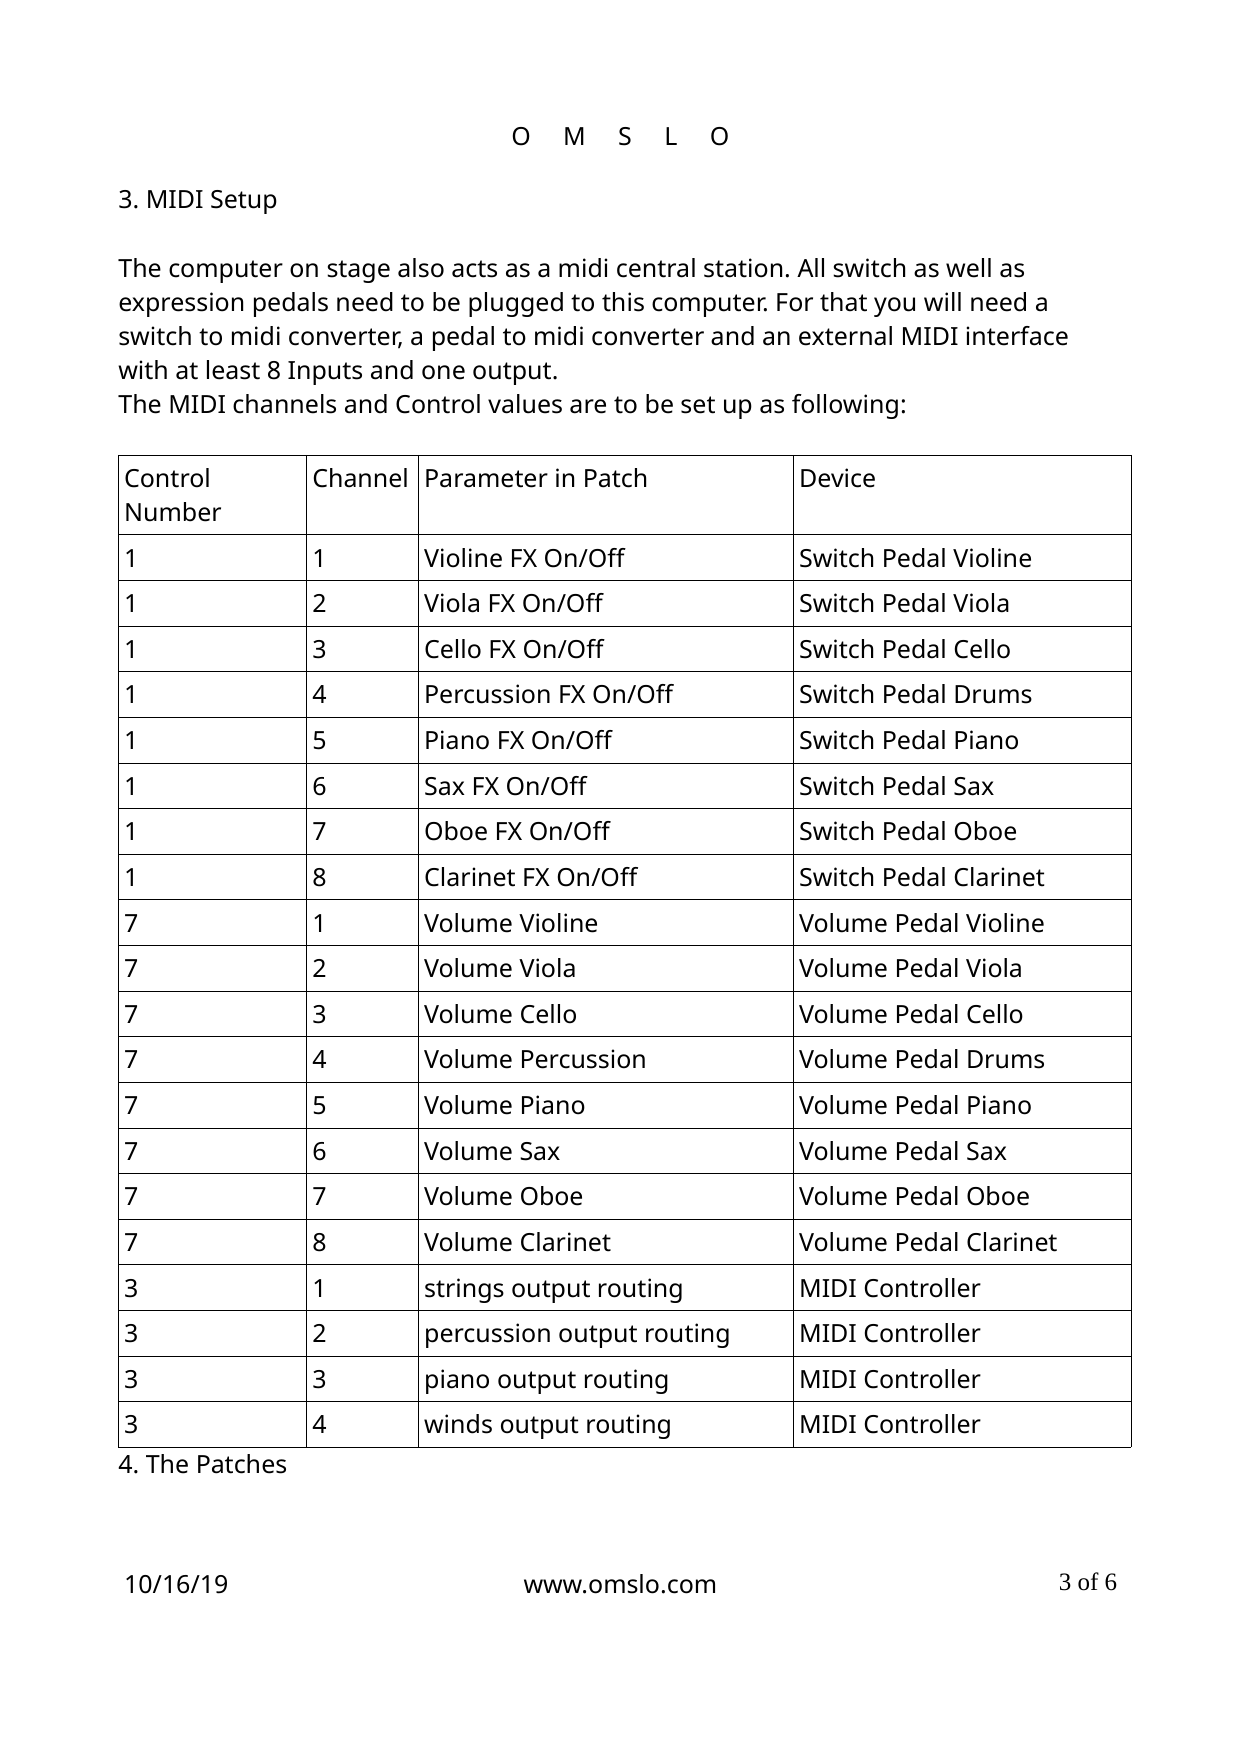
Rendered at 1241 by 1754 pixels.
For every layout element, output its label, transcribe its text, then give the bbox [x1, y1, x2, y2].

table_cell Percussion FX On/Off [419, 672, 793, 717]
table_cell 1 [119, 672, 306, 717]
table_cell Volume Pedal Violine [794, 900, 1131, 945]
table_cell Volume Pedal Sax [794, 1129, 1131, 1173]
table_cell 4 [307, 672, 418, 717]
table_cell Volume Oboe [419, 1174, 793, 1219]
table_cell 3 [119, 1357, 306, 1401]
table_cell 3 [307, 627, 418, 671]
table_cell Switch Pedal Clarinet [794, 855, 1131, 899]
table_cell 3 [119, 1311, 306, 1356]
table_cell Switch Pedal Cello [794, 627, 1131, 671]
table_cell Switch Pedal Violine [794, 535, 1131, 580]
table_cell 1 [307, 535, 418, 580]
table_cell Volume Sax [419, 1129, 793, 1173]
table_cell Switch Pedal Oboe [794, 809, 1131, 854]
table_cell 3 [119, 1402, 306, 1447]
table_header Device [794, 456, 1131, 534]
table_cell 7 [307, 809, 418, 854]
table_cell 3 [307, 992, 418, 1036]
text 4. The Patches [118, 1448, 1122, 1481]
table_header Control Number [119, 456, 306, 534]
table_cell Sax FX On/Off [419, 764, 793, 808]
table_cell 1 [119, 581, 306, 626]
table_cell Volume Cello [419, 992, 793, 1036]
table_cell MIDI Controller [794, 1265, 1131, 1310]
table_cell Clarinet FX On/Off [419, 855, 793, 899]
table_cell 2 [307, 581, 418, 626]
table_cell 3 [307, 1357, 418, 1401]
table_cell Switch Pedal Sax [794, 764, 1131, 808]
table_header Channel [307, 456, 418, 534]
text 3. MIDI Setup [118, 182, 1122, 216]
table_cell 6 [307, 1129, 418, 1173]
table_cell MIDI Controller [794, 1402, 1131, 1447]
table_cell Volume Pedal Clarinet [794, 1220, 1131, 1264]
table_cell Switch Pedal Drums [794, 672, 1131, 717]
table_header Parameter in Patch [419, 456, 793, 534]
table_cell Switch Pedal Piano [794, 718, 1131, 762]
table_cell 7 [119, 1037, 306, 1082]
table_cell Switch Pedal Viola [794, 581, 1131, 626]
table_cell percussion output routing [419, 1311, 793, 1356]
table_cell Volume Percussion [419, 1037, 793, 1082]
table_cell Oboe FX On/Off [419, 809, 793, 854]
table_cell 7 [119, 1083, 306, 1127]
table_cell 3 [119, 1265, 306, 1310]
table_cell Volume Viola [419, 946, 793, 991]
table_cell 7 [119, 1220, 306, 1264]
table_cell 7 [119, 992, 306, 1036]
table_cell piano output routing [419, 1357, 793, 1401]
table_cell 7 [119, 1174, 306, 1219]
table_cell Violine FX On/Off [419, 535, 793, 580]
table_cell Volume Pedal Viola [794, 946, 1131, 991]
table_cell 5 [307, 718, 418, 762]
text The MIDI channels and Control values are to be set up as following: [118, 387, 1122, 421]
table_cell 1 [119, 764, 306, 808]
table_cell 1 [119, 718, 306, 762]
table_cell 7 [119, 1129, 306, 1173]
table_cell Volume Clarinet [419, 1220, 793, 1264]
table_cell Volume Pedal Oboe [794, 1174, 1131, 1219]
table_cell Piano FX On/Off [419, 718, 793, 762]
table_cell 8 [307, 1220, 418, 1264]
table_cell Volume Pedal Drums [794, 1037, 1131, 1082]
table_cell 1 [307, 1265, 418, 1310]
table_cell 1 [119, 627, 306, 671]
table_cell 5 [307, 1083, 418, 1127]
table_cell strings output routing [419, 1265, 793, 1310]
table_cell Volume Piano [419, 1083, 793, 1127]
table_cell 1 [307, 900, 418, 945]
table_cell 1 [119, 535, 306, 580]
table_cell 7 [119, 946, 306, 991]
table_cell Viola FX On/Off [419, 581, 793, 626]
table_cell 7 [119, 900, 306, 945]
table_cell Cello FX On/Off [419, 627, 793, 671]
table_cell 2 [307, 1311, 418, 1356]
table_cell 4 [307, 1037, 418, 1082]
table_cell winds output routing [419, 1402, 793, 1447]
table_cell 4 [307, 1402, 418, 1447]
table_cell 2 [307, 946, 418, 991]
table_cell Volume Violine [419, 900, 793, 945]
table_cell Volume Pedal Cello [794, 992, 1131, 1036]
text The computer on stage also acts as a midi central station. All switch as well as expression pedals need to be plugged to this computer. For that you will need a switch to midi converter, a pedal to midi converter and an external MIDI interface with at least 8 Inputs and one output. [118, 250, 1122, 387]
table_cell 6 [307, 764, 418, 808]
table_cell 1 [119, 855, 306, 899]
table_cell MIDI Controller [794, 1311, 1131, 1356]
table_cell MIDI Controller [794, 1357, 1131, 1401]
table_cell 1 [119, 809, 306, 854]
table_cell 7 [307, 1174, 418, 1219]
table_cell 8 [307, 855, 418, 899]
table_cell Volume Pedal Piano [794, 1083, 1131, 1127]
